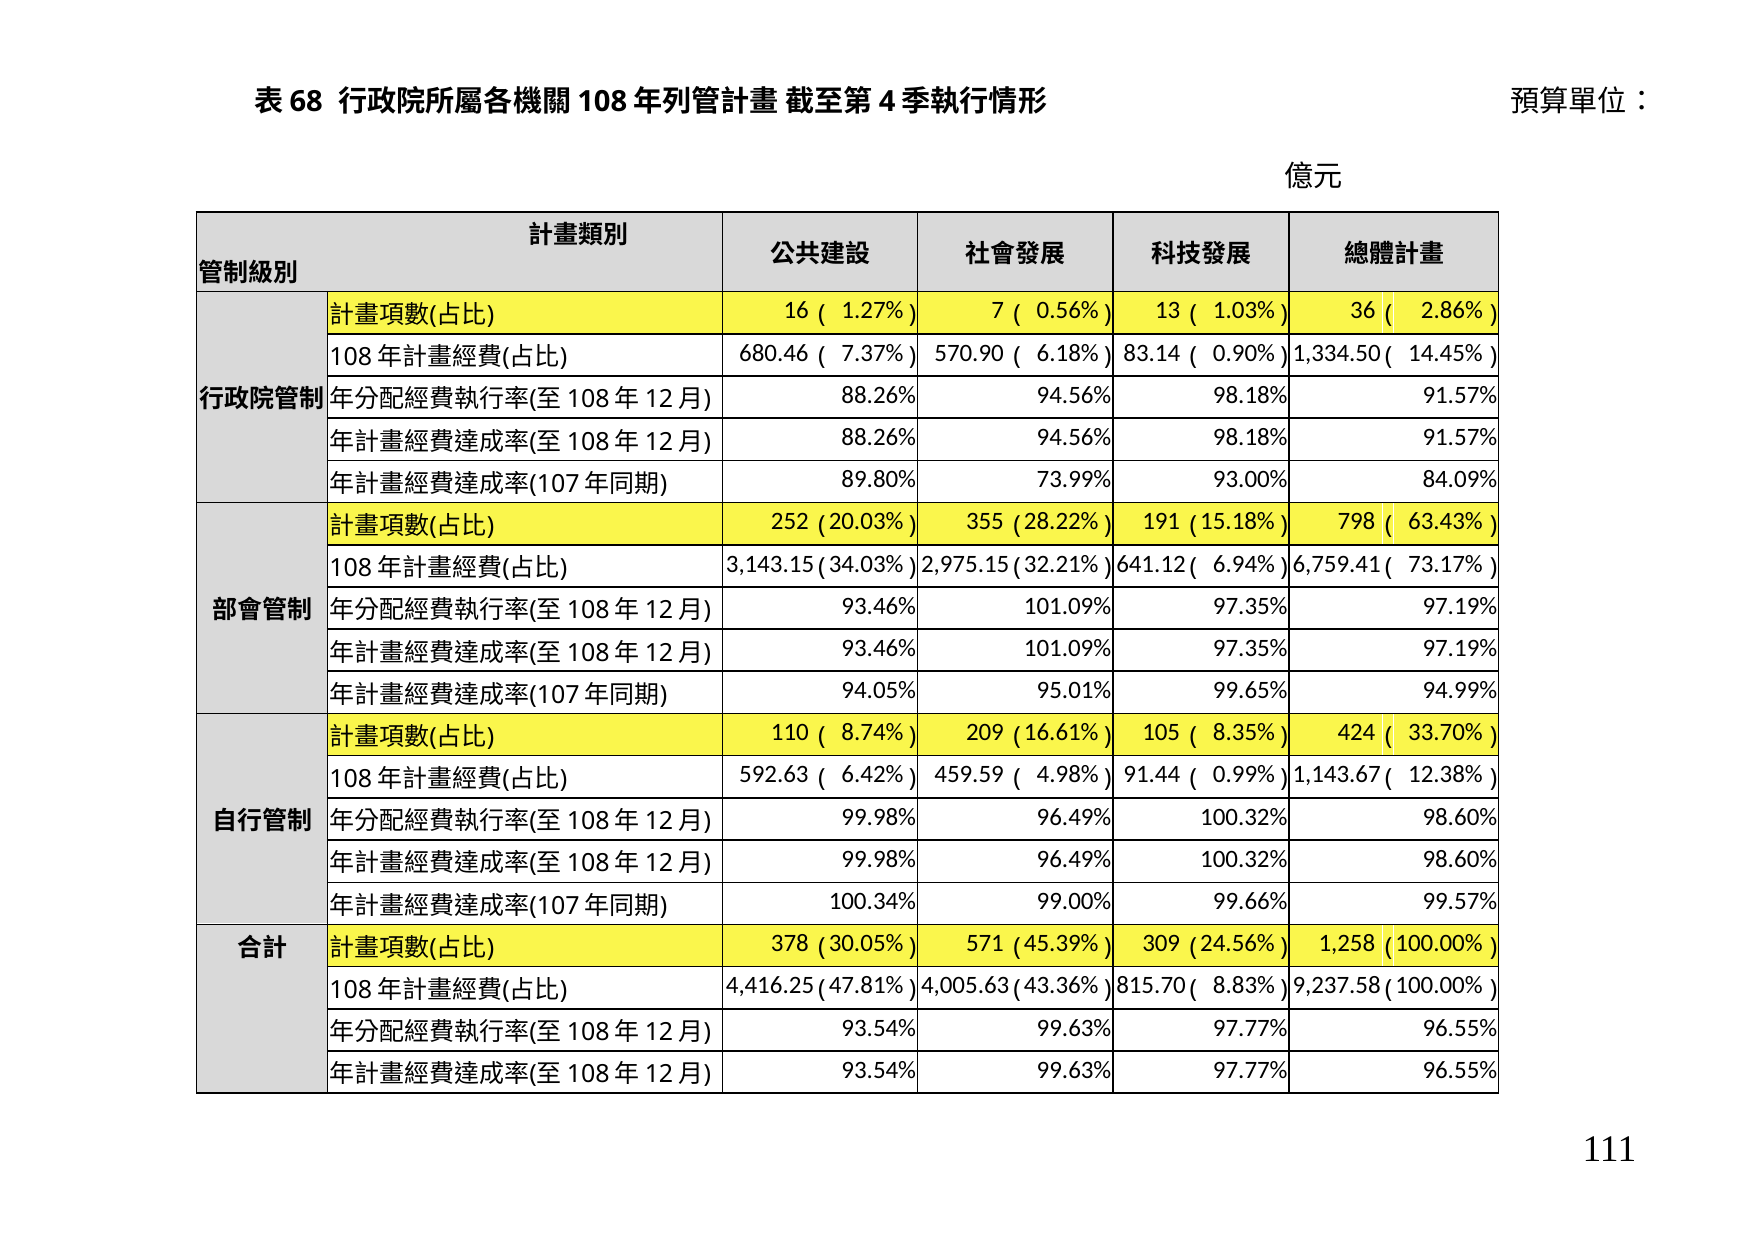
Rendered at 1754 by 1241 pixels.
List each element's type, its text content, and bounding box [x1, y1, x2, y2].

table_cell 680.46 [723, 335, 816, 375]
table_cell 6.42% [827, 756, 905, 797]
table_cell ) [905, 967, 917, 1008]
table_cell ) [1276, 546, 1288, 586]
table_cell 36 [1290, 292, 1382, 333]
table_cell ( [1011, 503, 1022, 544]
table_cell 93.46% [723, 588, 917, 628]
table_cell 93.54% [723, 1010, 917, 1050]
table_cell 年分配經費執行率(至108年12月) [328, 377, 722, 417]
table_cell 32.21% [1022, 546, 1100, 586]
table_cell 部會管制 [197, 503, 327, 713]
table_cell 年計畫經費達成率(至108年12月) [328, 419, 722, 459]
table_cell 4,416.25 [723, 967, 816, 1008]
table_cell 98.60% [1290, 841, 1498, 881]
table_cell 89.80% [723, 461, 917, 502]
table_cell ) [1484, 967, 1498, 1008]
table_cell ( [1383, 292, 1393, 333]
table_cell 33.70% [1394, 714, 1484, 755]
table_cell 108年計畫經費(占比) [328, 967, 722, 1008]
table_cell 年分配經費執行率(至108年12月) [328, 1010, 722, 1050]
table_cell ) [1100, 503, 1112, 544]
table_cell ( [816, 967, 827, 1008]
table_cell ( [816, 925, 827, 966]
table_cell 計畫項數(占比) [328, 714, 722, 755]
table_cell 815.70 [1114, 967, 1187, 1008]
table_cell 合計 [197, 925, 327, 1092]
table_cell 45.39% [1022, 925, 1100, 966]
table_cell 378 [723, 925, 816, 966]
table_cell 96.49% [918, 841, 1112, 881]
table_cell 28.22% [1022, 503, 1100, 544]
table_cell ( [1383, 967, 1393, 1008]
text 表68 行政院所屬各機關108年列管計畫 截至第4季執行情形 預算單位：億元 [254, 61, 1636, 211]
table_cell ( [816, 503, 827, 544]
table_cell 424 [1290, 714, 1382, 755]
table_cell ) [1484, 714, 1498, 755]
table_cell ( [1383, 503, 1393, 544]
table_cell 93.46% [723, 630, 917, 670]
table_cell 84.09% [1290, 461, 1498, 502]
table_cell ) [1276, 335, 1288, 375]
table_cell 93.54% [723, 1052, 917, 1092]
table_cell 100.34% [723, 883, 917, 923]
table_cell 100.32% [1114, 841, 1288, 881]
table_cell 99.63% [918, 1052, 1112, 1092]
table_cell 30.05% [827, 925, 905, 966]
table_cell ( [1187, 756, 1198, 797]
table_cell ( [1187, 967, 1198, 1008]
table_cell ( [1011, 925, 1022, 966]
table_cell 94.56% [918, 377, 1112, 417]
table_cell 99.98% [723, 841, 917, 881]
table_cell 年計畫經費達成率(107年同期) [328, 461, 722, 502]
table_cell 459.59 [918, 756, 1011, 797]
table_cell 34.03% [827, 546, 905, 586]
table_cell 1,258 [1290, 925, 1382, 966]
table_cell 309 [1114, 925, 1187, 966]
table_cell 191 [1114, 503, 1187, 544]
table_cell 4.98% [1022, 756, 1100, 797]
table_cell 83.14 [1114, 335, 1187, 375]
table_cell ( [1011, 967, 1022, 1008]
table_cell 2.86% [1394, 292, 1484, 333]
table_cell ) [1276, 756, 1288, 797]
table_cell 97.19% [1290, 588, 1498, 628]
table_cell 1,143.67 [1290, 756, 1382, 797]
table_cell 94.56% [918, 419, 1112, 459]
table_cell 7 [918, 292, 1011, 333]
table_cell 98.60% [1290, 799, 1498, 839]
table_cell 99.57% [1290, 883, 1498, 923]
table_cell 16 [723, 292, 816, 333]
table_cell 98.18% [1114, 419, 1288, 459]
table_cell 91.57% [1290, 419, 1498, 459]
table_cell 570.90 [918, 335, 1011, 375]
table_cell 97.77% [1114, 1010, 1288, 1050]
table_cell 96.55% [1290, 1052, 1498, 1092]
table_cell 6,759.41 [1290, 546, 1382, 586]
table_cell ( [1011, 335, 1022, 375]
table_cell 108年計畫經費(占比) [328, 335, 722, 375]
table_cell 24.56% [1198, 925, 1276, 966]
table_cell 209 [918, 714, 1011, 755]
table_cell 101.09% [918, 630, 1112, 670]
table_cell 99.66% [1114, 883, 1288, 923]
table_cell 年分配經費執行率(至108年12月) [328, 799, 722, 839]
table_cell 96.55% [1290, 1010, 1498, 1050]
table_cell 100.00% [1394, 925, 1484, 966]
table_cell 15.18% [1198, 503, 1276, 544]
table_cell ) [1484, 756, 1498, 797]
table_cell ( [1383, 546, 1393, 586]
table_cell 1.27% [827, 292, 905, 333]
table_cell 88.26% [723, 419, 917, 459]
table_cell ) [1276, 714, 1288, 755]
table_header 社會發展 [918, 213, 1112, 291]
table_cell 798 [1290, 503, 1382, 544]
table_cell 99.63% [918, 1010, 1112, 1050]
table_cell ) [905, 503, 917, 544]
table_cell ) [1276, 967, 1288, 1008]
table_cell 97.35% [1114, 630, 1288, 670]
table_cell 16.61% [1022, 714, 1100, 755]
table_cell 1.03% [1198, 292, 1276, 333]
table_cell 0.90% [1198, 335, 1276, 375]
table_cell 571 [918, 925, 1011, 966]
table_cell ) [1276, 925, 1288, 966]
table_cell 年分配經費執行率(至108年12月) [328, 588, 722, 628]
table_cell ( [1187, 503, 1198, 544]
table_cell 年計畫經費達成率(至108年12月) [328, 841, 722, 881]
table_cell 20.03% [827, 503, 905, 544]
table_cell ( [1187, 335, 1198, 375]
table_cell ( [1187, 292, 1198, 333]
table_cell 2,975.15 [918, 546, 1011, 586]
table_cell ( [1383, 756, 1393, 797]
table_cell 101.09% [918, 588, 1112, 628]
table_cell 355 [918, 503, 1011, 544]
table_cell 自行管制 [197, 714, 327, 923]
table_cell ( [1011, 546, 1022, 586]
table_cell 年計畫經費達成率(107年同期) [328, 672, 722, 713]
table_cell 94.99% [1290, 672, 1498, 713]
table_cell 0.56% [1022, 292, 1100, 333]
table_cell ) [1484, 925, 1498, 966]
table_cell 100.00% [1394, 967, 1484, 1008]
table_cell ) [1100, 967, 1112, 1008]
table_cell 73.99% [918, 461, 1112, 502]
table_header 總體計畫 [1290, 213, 1498, 291]
table_cell 88.26% [723, 377, 917, 417]
table_cell 0.99% [1198, 756, 1276, 797]
table_cell 47.81% [827, 967, 905, 1008]
table_cell ( [816, 714, 827, 755]
table_cell 計畫項數(占比) [328, 925, 722, 966]
table_cell ) [1100, 925, 1112, 966]
table_cell 99.65% [1114, 672, 1288, 713]
table_cell 91.57% [1290, 377, 1498, 417]
table_cell 4,005.63 [918, 967, 1011, 1008]
table_cell ( [1383, 925, 1393, 966]
table_header 科技發展 [1114, 213, 1288, 291]
table_cell 108年計畫經費(占比) [328, 546, 722, 586]
table_cell ( [816, 546, 827, 586]
table_cell ) [1100, 714, 1112, 755]
table_cell ) [1484, 546, 1498, 586]
table_cell 73.17% [1394, 546, 1484, 586]
table_cell ) [1484, 335, 1498, 375]
table_cell ( [1011, 714, 1022, 755]
table_cell 9,237.58 [1290, 967, 1382, 1008]
table_cell ) [905, 925, 917, 966]
table_cell 97.19% [1290, 630, 1498, 670]
table_cell 96.49% [918, 799, 1112, 839]
table_cell 93.00% [1114, 461, 1288, 502]
table_cell ) [1100, 335, 1112, 375]
table_cell ( [816, 756, 827, 797]
table_cell 年計畫經費達成率(至108年12月) [328, 1052, 722, 1092]
table_cell ( [1187, 714, 1198, 755]
table_cell ) [905, 714, 917, 755]
table_cell 1,334.50 [1290, 335, 1382, 375]
table_cell ) [1276, 292, 1288, 333]
table_cell 641.12 [1114, 546, 1187, 586]
table_cell ) [1100, 292, 1112, 333]
table_cell 105 [1114, 714, 1187, 755]
table_cell 計畫項數(占比) [328, 292, 722, 333]
table_cell 94.05% [723, 672, 917, 713]
table_cell 97.35% [1114, 588, 1288, 628]
table_cell 99.00% [918, 883, 1112, 923]
table_cell 14.45% [1394, 335, 1484, 375]
table_cell ( [1187, 546, 1198, 586]
table_cell 8.74% [827, 714, 905, 755]
table_cell ( [816, 335, 827, 375]
table_cell 行政院管制 [197, 292, 327, 502]
table_cell ) [905, 335, 917, 375]
table_cell ( [1383, 714, 1393, 755]
table_cell ) [1484, 292, 1498, 333]
table_cell ( [1011, 292, 1022, 333]
table_cell ) [905, 546, 917, 586]
table_cell 110 [723, 714, 816, 755]
table_cell ( [1187, 925, 1198, 966]
table_cell 8.35% [1198, 714, 1276, 755]
table_cell 7.37% [827, 335, 905, 375]
table_cell 6.18% [1022, 335, 1100, 375]
table_cell 計畫項數(占比) [328, 503, 722, 544]
table_header 計畫類別 管制級別 [197, 213, 722, 291]
table_cell ( [1011, 756, 1022, 797]
table_cell 99.98% [723, 799, 917, 839]
table_cell 3,143.15 [723, 546, 816, 586]
table_cell 63.43% [1394, 503, 1484, 544]
table_cell 108年計畫經費(占比) [328, 756, 722, 797]
table_cell 98.18% [1114, 377, 1288, 417]
table_cell ) [905, 292, 917, 333]
table_cell ) [905, 756, 917, 797]
table_cell ( [1383, 335, 1393, 375]
table_cell 6.94% [1198, 546, 1276, 586]
table_cell ( [816, 292, 827, 333]
table_cell 43.36% [1022, 967, 1100, 1008]
table_cell 592.63 [723, 756, 816, 797]
table_cell 100.32% [1114, 799, 1288, 839]
table_cell 年計畫經費達成率(至108年12月) [328, 630, 722, 670]
table_cell ) [1276, 503, 1288, 544]
table_cell 252 [723, 503, 816, 544]
table_cell ) [1100, 756, 1112, 797]
table_cell 13 [1114, 292, 1187, 333]
table_cell ) [1100, 546, 1112, 586]
table_cell 年計畫經費達成率(107年同期) [328, 883, 722, 923]
table_cell 95.01% [918, 672, 1112, 713]
table_header 公共建設 [723, 213, 917, 291]
table_cell 12.38% [1394, 756, 1484, 797]
table_cell ) [1484, 503, 1498, 544]
table_cell 91.44 [1114, 756, 1187, 797]
table_cell 8.83% [1198, 967, 1276, 1008]
table_cell 97.77% [1114, 1052, 1288, 1092]
